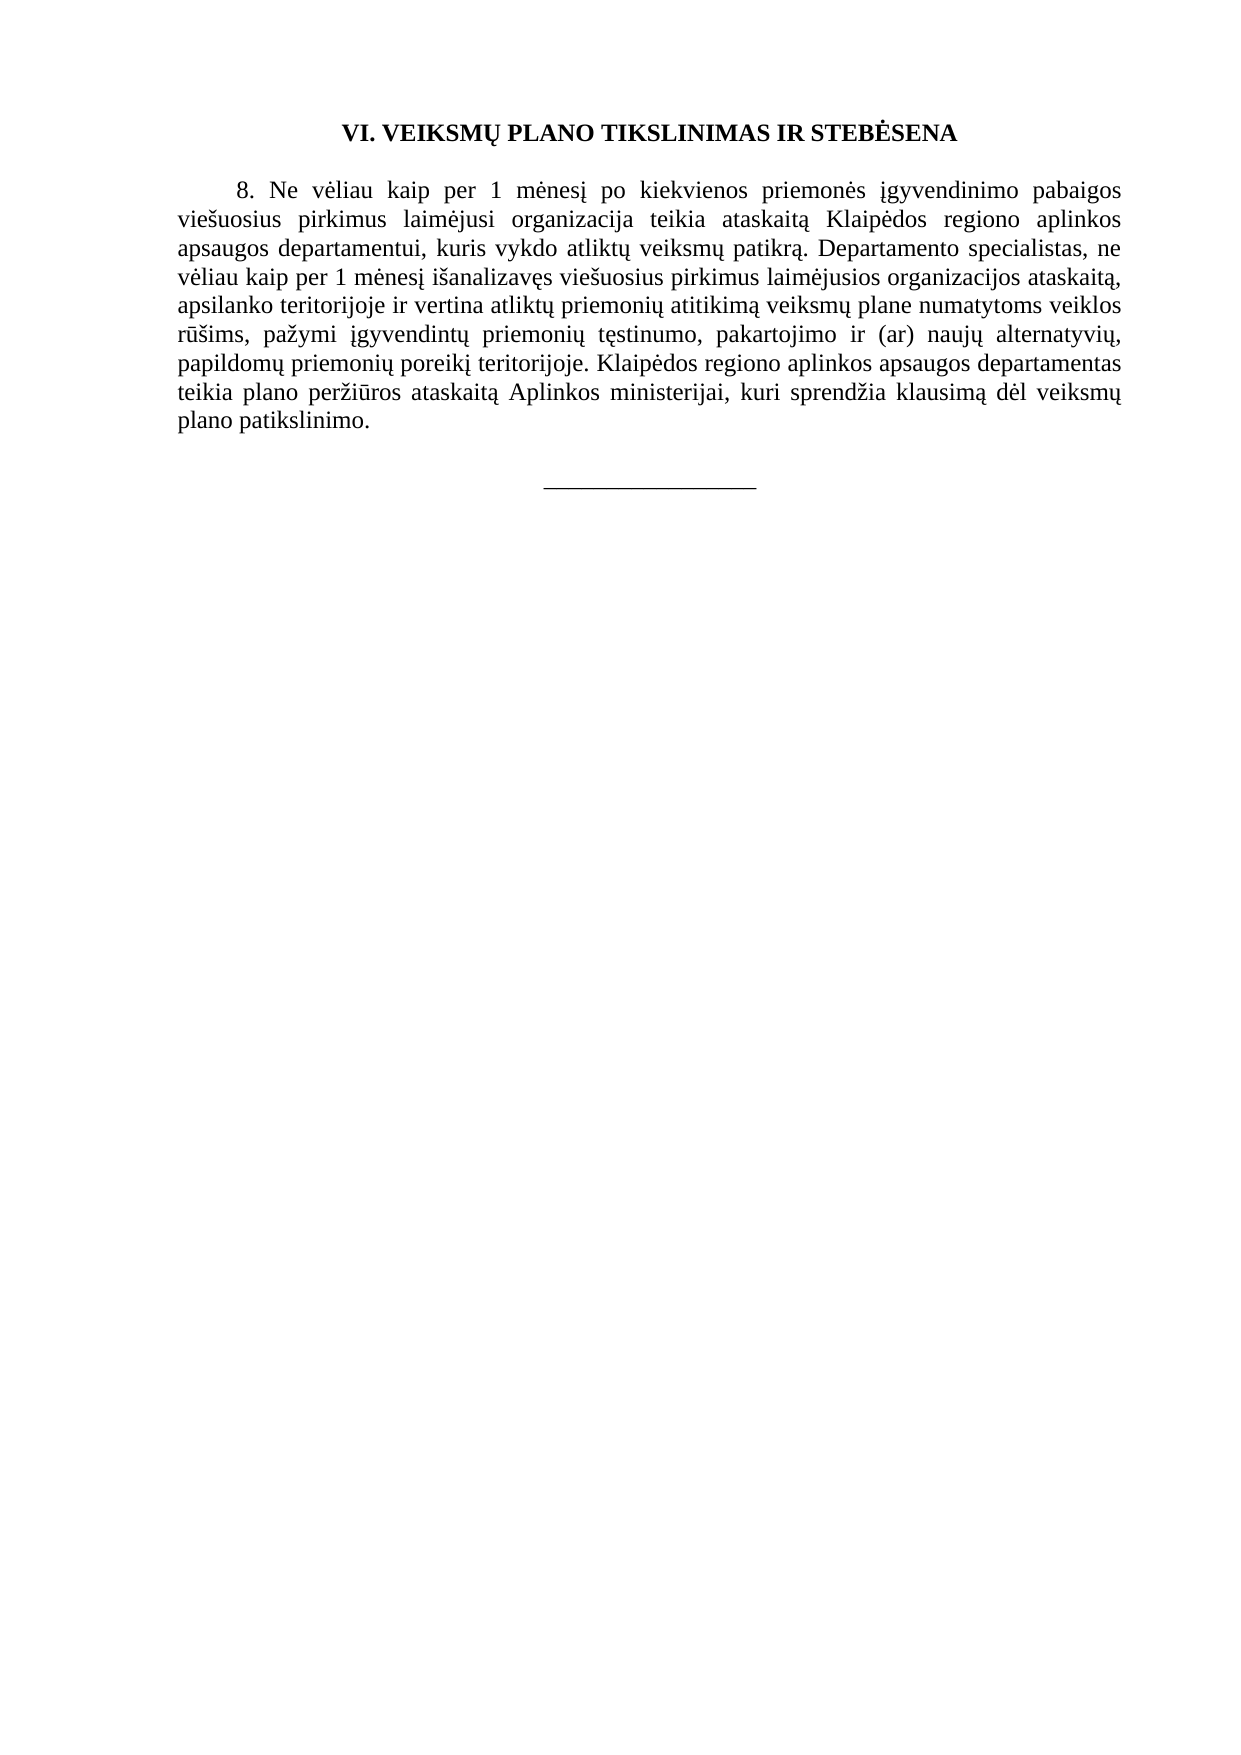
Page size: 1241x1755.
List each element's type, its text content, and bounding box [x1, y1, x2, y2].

text Vi. veiksmų plano tikslinimas ir stebėsena [177, 118, 1122, 147]
text 8. Ne vėliau kaip per 1 mėnesį po kiekvienos priemonės įgyvendinimo pabaigos viešuosius pirkimus laimėjusi organizacija teikia ataskaitą Klaipėdos regiono aplinkos apsaugos departamentui, kuris vykdo atliktų veiksmų patikrą. Departamento specialistas, ne vėliau kaip per 1 mėnesį išanalizavęs viešuosius pirkimus laimėjusios organizacijos ataskaitą, apsilanko teritorijoje ir vertina atliktų priemonių atitikimą veiksmų plane numatytoms veiklos rūšims, pažymi įgyvendintų priemonių tęstinumo, pakartojimo ir (ar) naujų alternatyvių, papildomų priemonių poreikį teritorijoje. Klaipėdos regiono aplinkos apsaugos departamentas teikia plano peržiūros ataskaitą Aplinkos ministerijai, kuri sprendžia klausimą dėl veiksmų plano patikslinimo. [177, 176, 1122, 434]
text _________________ [177, 463, 1122, 492]
